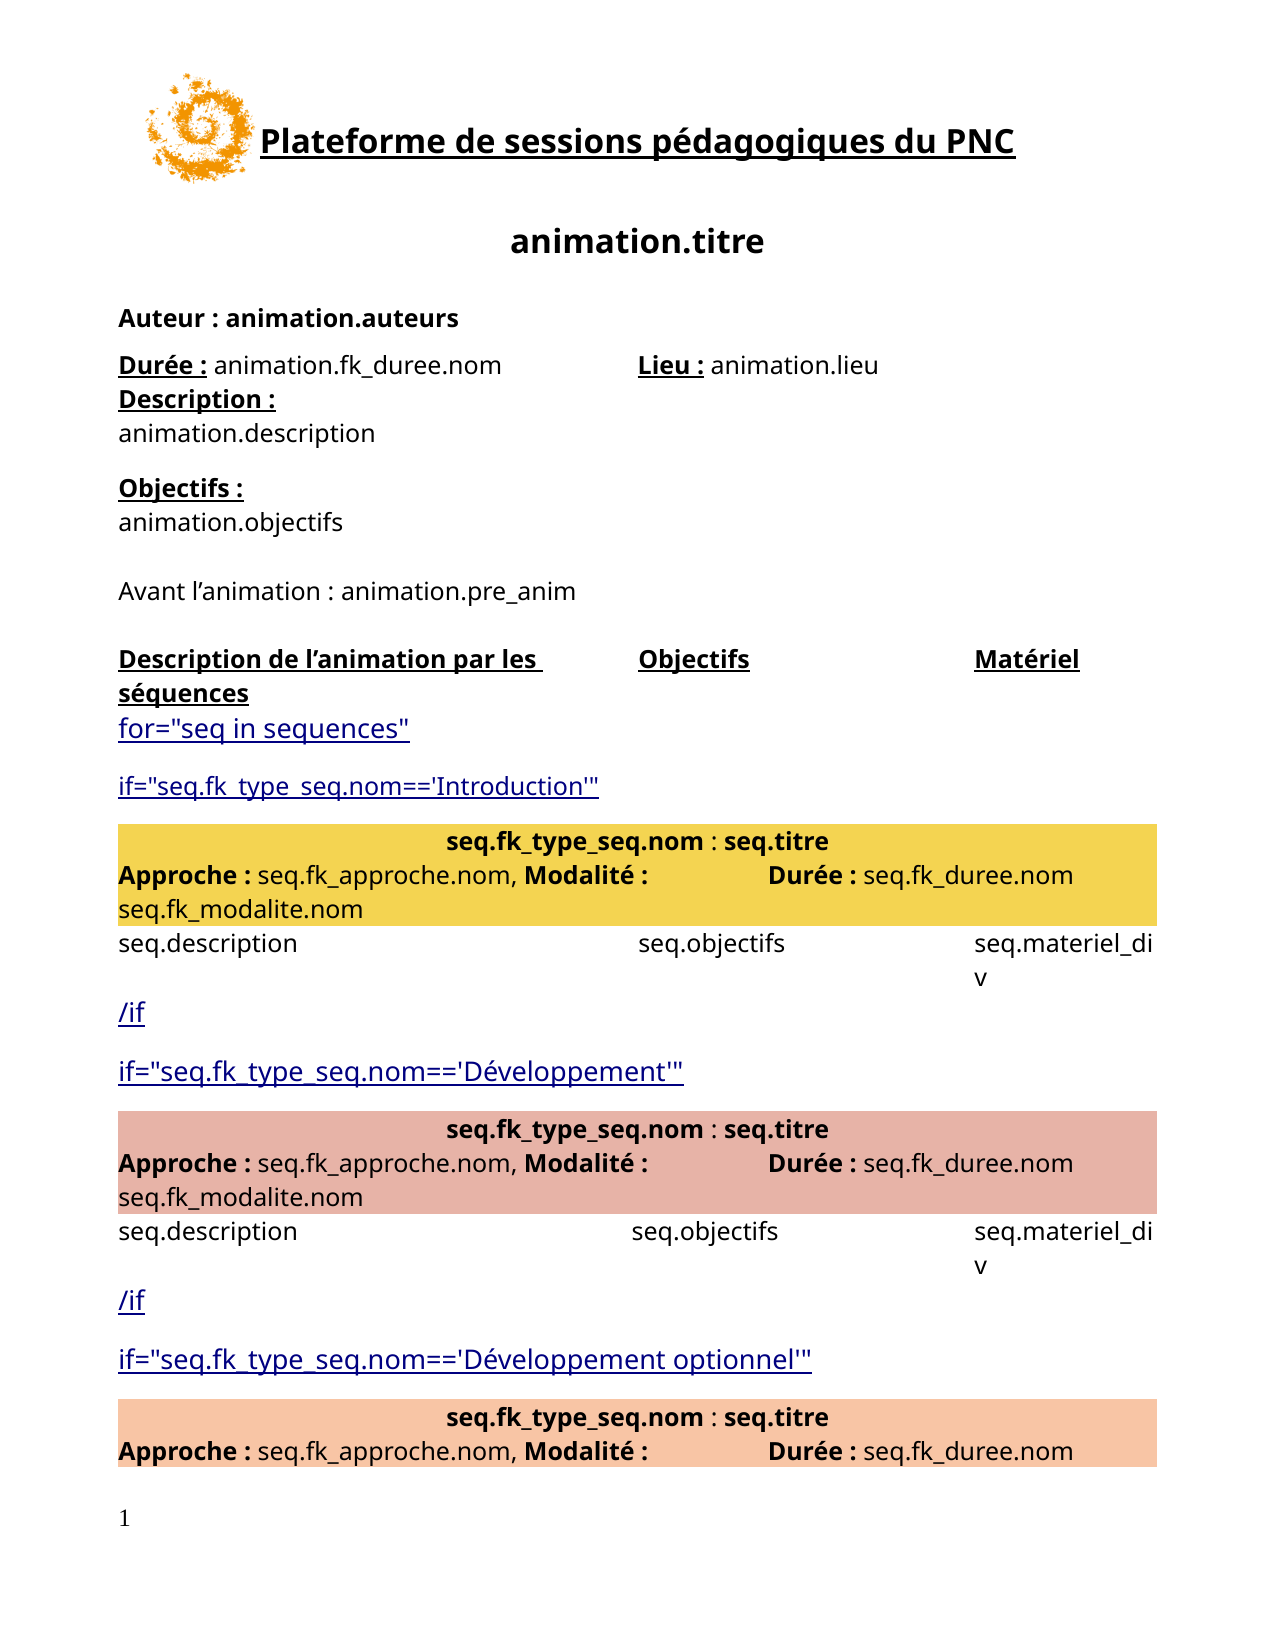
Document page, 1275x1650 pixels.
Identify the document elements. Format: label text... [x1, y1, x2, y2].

table_header seq.description [118, 926, 638, 994]
table_header Matériel [974, 641, 1157, 709]
table_header Durée : seq.fk_duree.nom [768, 858, 1157, 926]
table_header seq.materiel_div [974, 926, 1157, 994]
table_header Approche : seq.fk_approche.nom, Modalité : seq.fk_modalite.nom [118, 1146, 768, 1214]
table_header Approche : seq.fk_approche.nom, Modalité : seq.fk_modalite.nom [118, 858, 768, 926]
table_header Durée : animation.fk_duree.nom [118, 348, 637, 382]
table_header Description de l’animation par les séquences [118, 641, 638, 709]
text /if [118, 994, 1157, 1031]
subtitle animation.titre [118, 218, 1157, 263]
picture [145, 73, 256, 184]
table_header seq.fk_type_seq.nom : seq.titre [118, 1111, 1157, 1146]
table_header seq.objectifs [638, 926, 974, 994]
subtitle Auteur : animation.auteurs [118, 301, 1157, 335]
text /if [118, 1282, 1157, 1319]
table_header Description : animation.description Objectifs : animation.objectifs Avant l’animation : animation.pre_anim [118, 382, 1157, 641]
text if="seq.fk_type_seq.nom=='Introduction'" [118, 768, 1157, 802]
table_header seq.fk_type_seq.nom : seq.titre [118, 824, 1157, 858]
table_header seq.materiel_div [974, 1214, 1157, 1282]
table_header Approche : seq.fk_approche.nom, Modalité : [118, 1433, 768, 1467]
text for="seq in sequences" [118, 709, 1157, 746]
text if="seq.fk_type_seq.nom=='Développement optionnel'" [118, 1341, 1157, 1377]
table_header Durée : seq.fk_duree.nom [768, 1433, 1157, 1467]
table_header seq.fk_type_seq.nom : seq.titre [118, 1399, 1157, 1433]
text if="seq.fk_type_seq.nom=='Développement'" [118, 1053, 1157, 1089]
table_header Durée : seq.fk_duree.nom [768, 1146, 1157, 1214]
table_header seq.description [118, 1214, 631, 1282]
table_header Lieu : animation.lieu [638, 348, 1157, 382]
table_header Objectifs [638, 641, 974, 709]
table_header seq.objectifs [631, 1214, 974, 1282]
